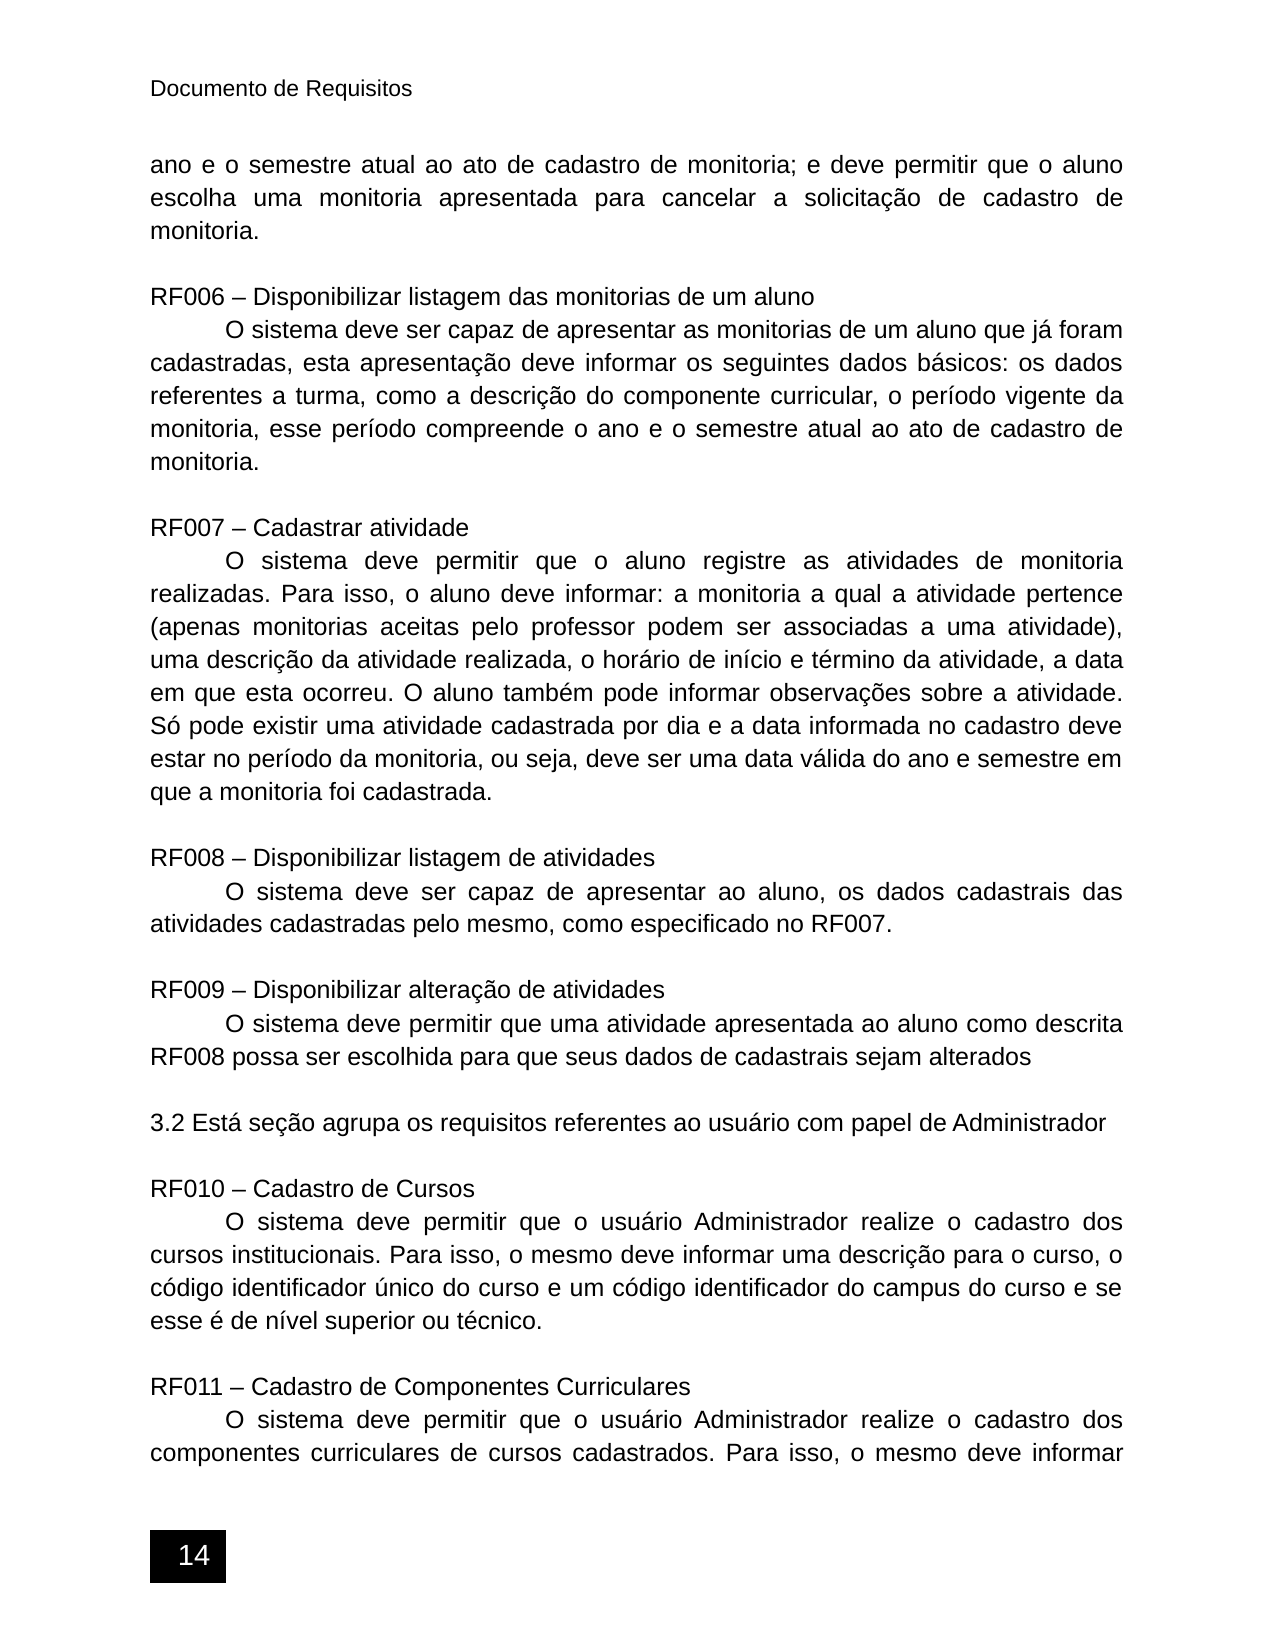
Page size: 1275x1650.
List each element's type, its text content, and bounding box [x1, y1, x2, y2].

text O sistema deve permitir que o aluno registre as atividades de monitoria realizadas. Para isso, o aluno deve informar: a monitoria a qual a atividade pertence (apenas monitorias aceitas pelo professor podem ser associadas a uma atividade), uma descrição da atividade realizada, o horário de início e término da atividade, a data em que esta ocorreu. O aluno também pode informar observações sobre a atividade. Só pode existir uma atividade cadastrada por dia e a data informada no cadastro deve estar no período da monitoria, ou seja, deve ser uma data válida do ano e semestre em que a monitoria foi cadastrada. [150, 546, 1125, 806]
text ano e o semestre atual ao ato de cadastro de monitoria; e deve permitir que o aluno escolha uma monitoria apresentada para cancelar a solicitação de cadastro de monitoria. [150, 150, 1125, 245]
text O sistema deve permitir que o usuário Administrador realize o cadastro dos cursos institucionais. Para isso, o mesmo deve informar uma descrição para o curso, o código identificador único do curso e um código identificador do campus do curso e se esse é de nível superior ou técnico. [150, 1207, 1125, 1334]
text O sistema deve permitir que uma atividade apresentada ao aluno como descrita RF008 possa ser escolhida para que seus dados de cadastrais sejam alterados [150, 1008, 1125, 1070]
text 3.2 Está seção agrupa os requisitos referentes ao usuário com papel de Administrador [150, 1108, 1125, 1136]
text O sistema deve ser capaz de apresentar ao aluno, os dados cadastrais das atividades cadastradas pelo mesmo, como especificado no RF007. [150, 876, 1125, 938]
text RF010 – Cadastro de Cursos [150, 1174, 1125, 1202]
text RF008 – Disponibilizar listagem de atividades [150, 843, 1125, 872]
text RF006 – Disponibilizar listagem das monitorias de um aluno [150, 282, 1125, 311]
text O sistema deve ser capaz de apresentar as monitorias de um aluno que já foram cadastradas, esta apresentação deve informar os seguintes dados básicos: os dados referentes a turma, como a descrição do componente curricular, o período vigente da monitoria, esse período compreende o ano e o semestre atual ao ato de cadastro de monitoria. [150, 315, 1125, 476]
text RF009 – Disponibilizar alteração de atividades [150, 976, 1125, 1004]
text O sistema deve permitir que o usuário Administrador realize o cadastro dos componentes curriculares de cursos cadastrados. Para isso, o mesmo deve informar [150, 1405, 1125, 1467]
text RF007 – Cadastrar atividade [150, 513, 1125, 542]
text RF011 – Cadastro de Componentes Curriculares [150, 1372, 1125, 1401]
